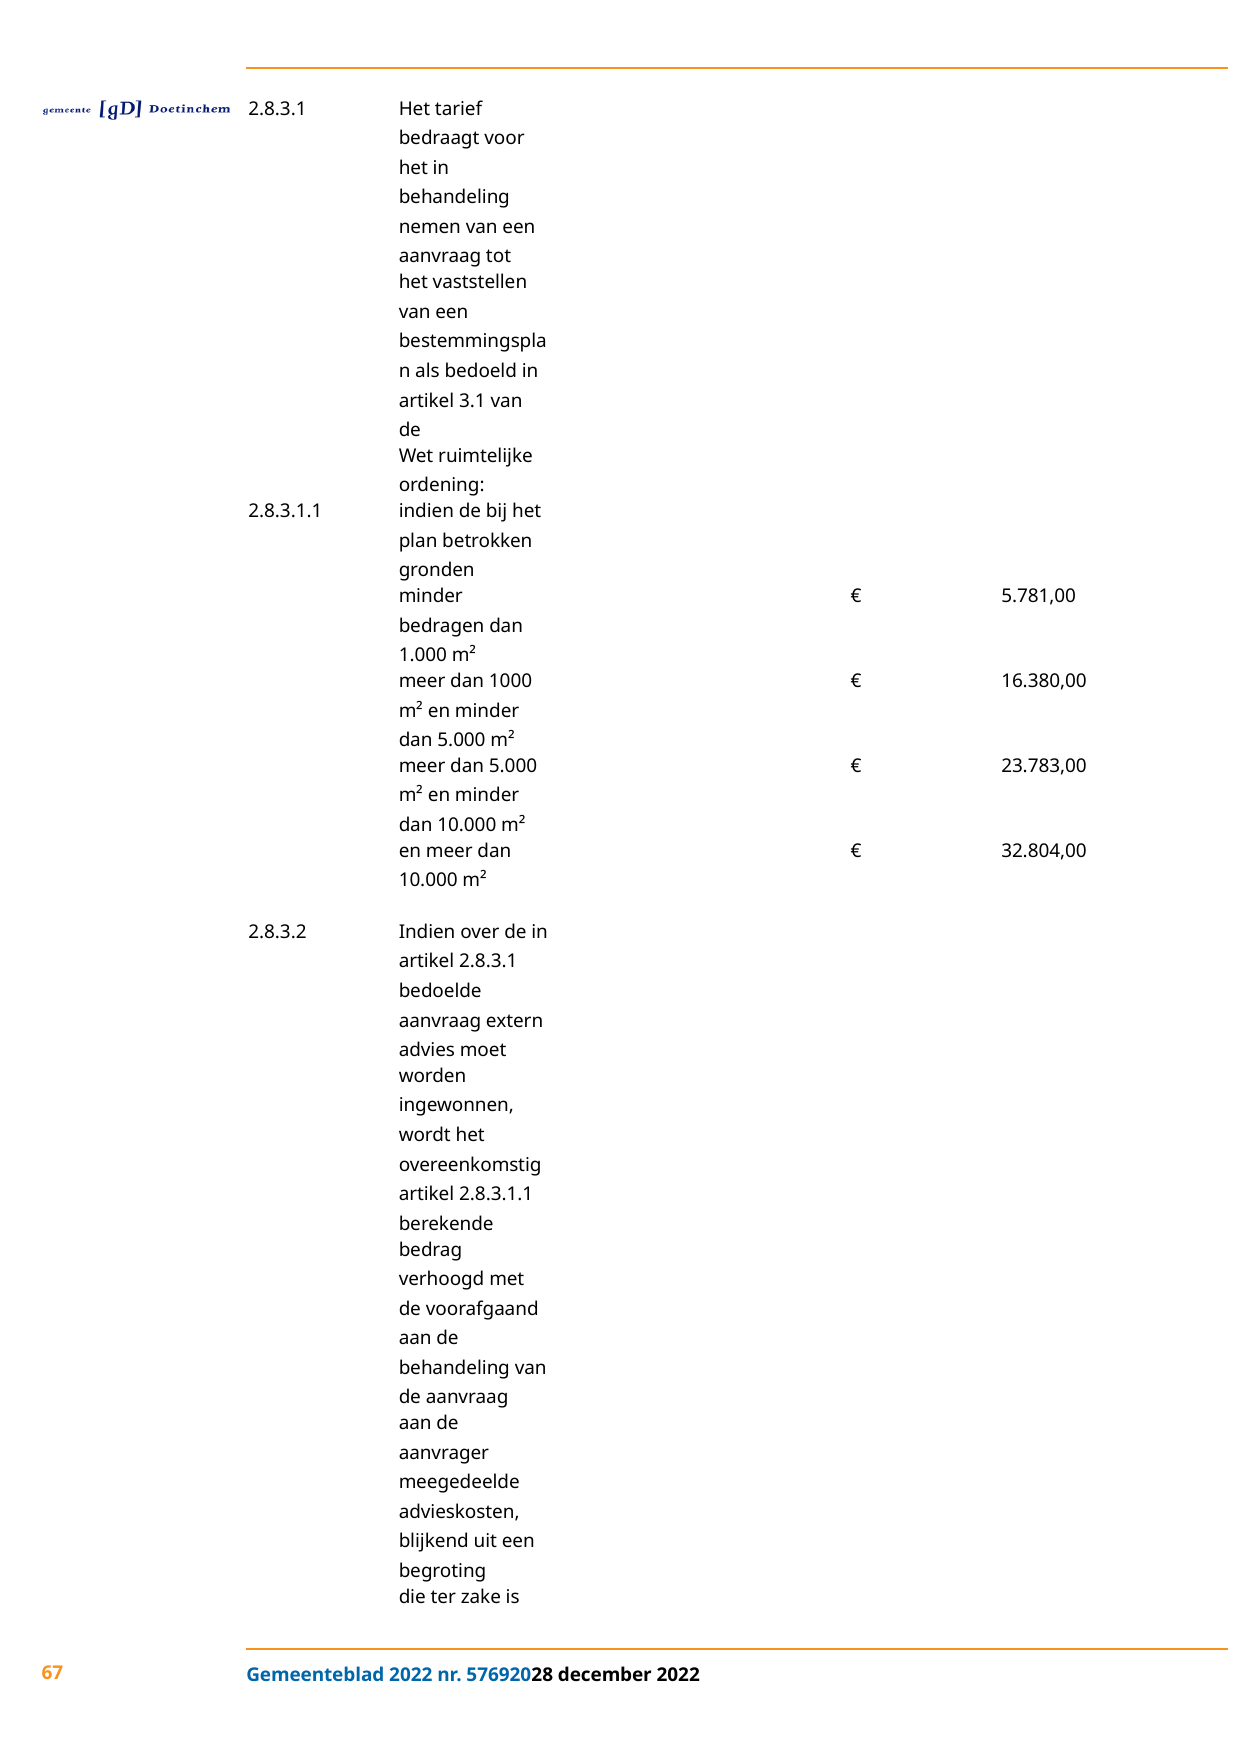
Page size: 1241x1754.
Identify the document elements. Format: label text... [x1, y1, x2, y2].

table_cell meer dan 1000 m² en minder dan 5.000 m² [399, 667, 549, 752]
table_cell [700, 95, 850, 268]
table_cell [549, 918, 700, 1062]
table_cell [1001, 918, 1152, 1062]
table_cell 32.804,00 [1001, 837, 1152, 892]
table_cell [850, 1409, 1001, 1583]
table_cell [549, 667, 700, 752]
table_cell [700, 918, 850, 1062]
table_cell bedrag verhoogd met de voorafgaand aan de behandeling van de aanvraag [399, 1236, 549, 1409]
table_cell [1001, 95, 1152, 268]
table_cell [1001, 269, 1152, 442]
table_cell die ter zake is [399, 1583, 549, 1609]
table_cell [549, 837, 700, 892]
table_cell [549, 95, 700, 268]
table_cell meer dan 5.000 m² en minder dan 10.000 m² [399, 752, 549, 837]
table_cell [700, 1409, 850, 1583]
table_cell [850, 269, 1001, 442]
table_cell [248, 269, 398, 442]
table_cell [248, 667, 398, 752]
table_cell [248, 582, 398, 667]
table_cell het vaststellen van een bestemmingsplan als bedoeld in artikel 3.1 van de [399, 269, 549, 442]
table_cell [1001, 498, 1152, 582]
table_cell [700, 1062, 850, 1236]
table_cell € [850, 582, 1001, 667]
table_cell Indien over de in artikel 2.8.3.1 bedoelde aanvraag extern advies moet [399, 918, 549, 1062]
table_cell € [850, 837, 1001, 892]
table_cell [850, 1236, 1001, 1409]
table_cell [850, 1583, 1001, 1609]
table_cell [549, 1583, 700, 1609]
table_cell Het tarief bedraagt voor het in behandeling nemen van een aanvraag tot [399, 95, 549, 268]
table_cell 23.783,00 [1001, 752, 1152, 837]
table_cell [700, 498, 850, 582]
table_cell [700, 1236, 850, 1409]
table_cell [700, 269, 850, 442]
table_cell Wet ruimtelijke ordening: [399, 442, 549, 497]
table_cell [850, 1062, 1001, 1236]
table_cell [248, 892, 398, 918]
table_cell 2.8.3.1 [248, 95, 398, 268]
table_cell € [850, 752, 1001, 837]
table_cell 5.781,00 [1001, 582, 1152, 667]
table_cell [700, 442, 850, 497]
table_cell [549, 269, 700, 442]
table_cell [1001, 1062, 1152, 1236]
table_cell [248, 1236, 398, 1409]
table_cell [549, 1236, 700, 1409]
table_cell [700, 667, 850, 752]
table_cell [549, 442, 700, 497]
table_cell [850, 892, 1001, 918]
table_cell [1001, 1236, 1152, 1409]
table_cell en meer dan 10.000 m² [399, 837, 549, 892]
table_cell [700, 1583, 850, 1609]
table_cell 2.8.3.2 [248, 918, 398, 1062]
table_cell indien de bij het plan betrokken gronden [399, 498, 549, 582]
table_cell [549, 892, 700, 918]
table_cell [549, 752, 700, 837]
table_cell [700, 752, 850, 837]
table_cell [248, 1062, 398, 1236]
table_cell [248, 837, 398, 892]
table_cell [850, 498, 1001, 582]
table_cell [700, 892, 850, 918]
table_cell [549, 582, 700, 667]
table_cell [850, 95, 1001, 268]
table_cell [248, 1409, 398, 1583]
table_cell [850, 442, 1001, 497]
table_cell [549, 1409, 700, 1583]
table_cell [850, 918, 1001, 1062]
table_cell [1001, 1583, 1152, 1609]
table_cell € [850, 667, 1001, 752]
table_cell [700, 582, 850, 667]
picture [41, 47, 231, 172]
table_cell minder bedragen dan 1.000 m² [399, 582, 549, 667]
table_cell 16.380,00 [1001, 667, 1152, 752]
table_cell [248, 752, 398, 837]
table_cell [1001, 892, 1152, 918]
table_cell [1001, 1409, 1152, 1583]
table_cell [248, 1583, 398, 1609]
table_cell [549, 498, 700, 582]
table_cell worden ingewonnen, wordt het overeenkomstig artikel 2.8.3.1.1 berekende [399, 1062, 549, 1236]
table_cell aan de aanvrager meegedeelde advieskosten, blijkend uit een begroting [399, 1409, 549, 1583]
table_cell [399, 892, 549, 918]
table_cell 2.8.3.1.1 [248, 498, 398, 582]
table_cell [248, 442, 398, 497]
table_cell [1001, 442, 1152, 497]
table_cell [549, 1062, 700, 1236]
table_cell [700, 837, 850, 892]
